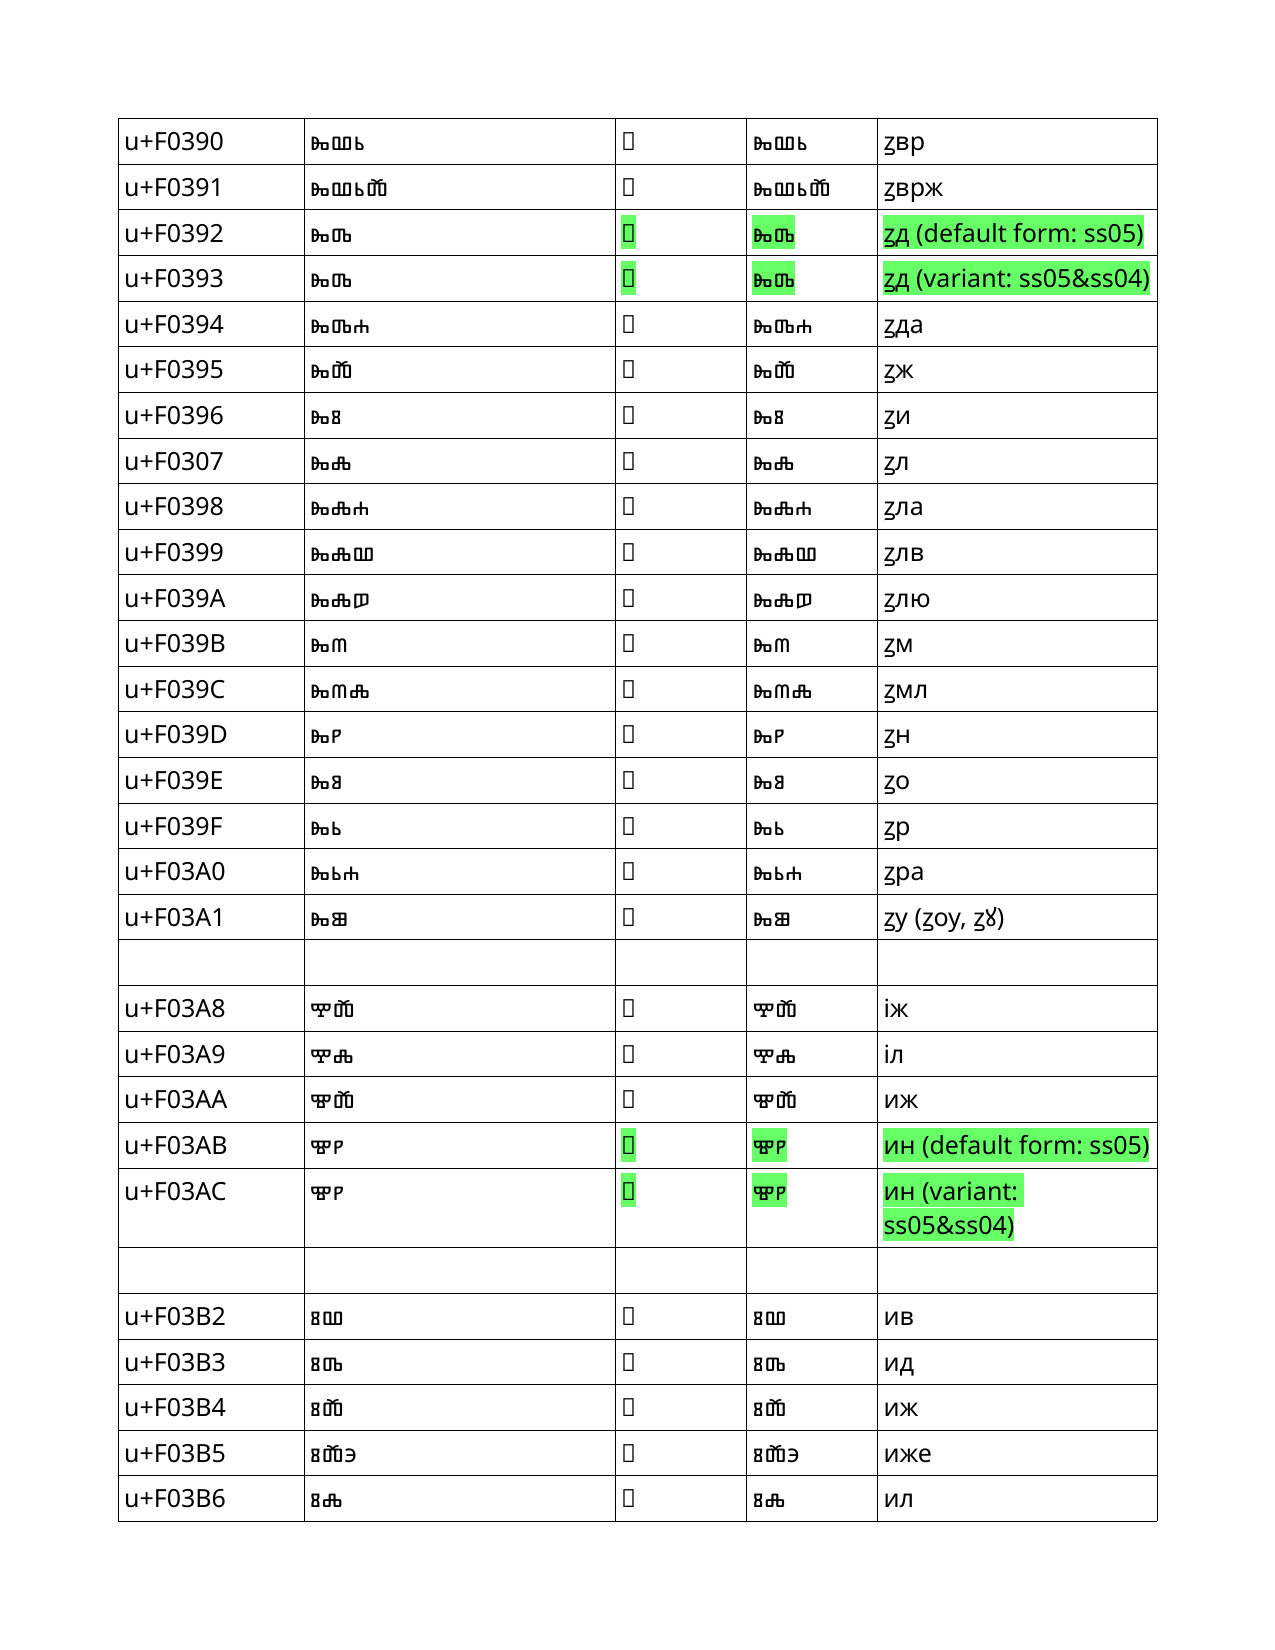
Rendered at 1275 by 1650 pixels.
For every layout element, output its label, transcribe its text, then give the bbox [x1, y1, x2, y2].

table_cell 󰎜 [616, 667, 746, 711]
table_cell [119, 940, 304, 985]
table_cell 󰎓 [616, 256, 746, 301]
table_cell 󰎡 [616, 895, 746, 939]
table_cell ꙁу (ꙁѹ, ꙁꙋ) [878, 895, 1157, 939]
table_cell 󰎵 [616, 1431, 746, 1475]
table_cell ꙁл [878, 439, 1157, 483]
table_cell u+F03B2 [119, 1294, 304, 1338]
table_cell ⰺⱀ [305, 1123, 615, 1167]
table_cell ⰸⰴ [305, 210, 615, 255]
table_cell u+F03B6 [119, 1476, 304, 1521]
table_cell иже [878, 1431, 1157, 1475]
table_cell [616, 940, 746, 985]
table_cell ⰻⰶ [305, 1385, 615, 1430]
table_cell 󰎪 [616, 1077, 746, 1122]
table_cell 󰎔 [616, 302, 746, 346]
table_cell ⰸⰿ [305, 621, 615, 666]
table_cell ⰻⰾ [305, 1476, 615, 1521]
table_cell ⰸⱀ [305, 712, 615, 757]
table_cell u+F039A [119, 575, 304, 620]
table_cell u+F03A1 [119, 895, 304, 939]
table_cell ⰸⰴ [305, 256, 615, 301]
table_cell ꙁлв [878, 530, 1157, 574]
table_cell ⰸⰲⱃⰶ [747, 165, 877, 209]
table_cell ⰹⰶ [305, 986, 615, 1031]
table_cell ꙁлю [878, 575, 1157, 620]
table_cell 󰎗 [616, 439, 746, 483]
table_cell 󰎫 [616, 1123, 746, 1167]
table_cell [305, 1248, 615, 1293]
table_cell ꙁд (default form: ss05) [878, 210, 1157, 255]
table_cell 󰎠 [616, 849, 746, 894]
table_cell [747, 940, 877, 985]
table_cell ⰸⰿ [747, 621, 877, 666]
table_cell [305, 940, 615, 985]
table_cell u+F03AB [119, 1123, 304, 1167]
table_cell ꙁн [878, 712, 1157, 757]
table_cell u+F0399 [119, 530, 304, 574]
table_cell ⰸⰿⰾ [747, 667, 877, 711]
table_cell u+F039E [119, 758, 304, 802]
table_cell ⰻⰶⰵ [305, 1431, 615, 1475]
table_cell u+F03A8 [119, 986, 304, 1031]
table_cell u+F03AC [119, 1169, 304, 1247]
table_cell ꙁла [878, 484, 1157, 529]
table_cell u+F03A0 [119, 849, 304, 894]
table_cell ⰸⰲⱃ [747, 119, 877, 164]
table_cell ⰸⰾⰲ [305, 530, 615, 574]
table_cell 󰎲 [616, 1294, 746, 1338]
table_cell ⰸⰾⱓ [747, 575, 877, 620]
table_cell ⰸⱁ [747, 758, 877, 802]
table_cell ⰸⰶ [747, 347, 877, 392]
table_cell ид [878, 1340, 1157, 1384]
table_cell u+F0396 [119, 393, 304, 437]
table_cell [747, 1248, 877, 1293]
table_cell ⰸⱃ [747, 804, 877, 848]
table_cell 󰎖 [616, 393, 746, 437]
table_cell 󰎳 [616, 1340, 746, 1384]
table_cell ⰹⰾ [747, 1032, 877, 1076]
table_cell ⰸⱃⰰ [747, 849, 877, 894]
table_cell 󰎶 [616, 1476, 746, 1521]
table_cell u+F03B4 [119, 1385, 304, 1430]
table_cell u+F0395 [119, 347, 304, 392]
table_cell 󰎐 [616, 119, 746, 164]
table_cell u+F0393 [119, 256, 304, 301]
table_cell u+F0390 [119, 119, 304, 164]
table_cell иж [878, 1385, 1157, 1430]
table_cell ⰹⰶ [747, 986, 877, 1031]
table_cell ив [878, 1294, 1157, 1338]
table_cell ⰸⰾⰲ [747, 530, 877, 574]
table_cell [616, 1248, 746, 1293]
table_cell u+F03B3 [119, 1340, 304, 1384]
table_cell ⰸⰾⰰ [305, 484, 615, 529]
table_cell ⰺⱀ [747, 1123, 877, 1167]
table_cell 󰎕 [616, 347, 746, 392]
table_cell ꙁврж [878, 165, 1157, 209]
table_cell ⰸⰴⰰ [305, 302, 615, 346]
table_cell ⰸⱀ [747, 712, 877, 757]
table_cell ин (variant: ss05&ss04) [878, 1169, 1157, 1247]
table_cell 󰎛 [616, 621, 746, 666]
table_cell ꙁра [878, 849, 1157, 894]
table_cell u+F03A9 [119, 1032, 304, 1076]
table_cell ⰸⱃⰰ [305, 849, 615, 894]
table_cell ⰸⰻ [305, 393, 615, 437]
table_cell 󰎴 [616, 1385, 746, 1430]
table_cell [878, 1248, 1157, 1293]
table_cell u+F03AA [119, 1077, 304, 1122]
table_cell 󰎒 [616, 210, 746, 255]
table_cell ꙁо [878, 758, 1157, 802]
table_cell u+F0391 [119, 165, 304, 209]
table_cell ꙁи [878, 393, 1157, 437]
table_cell ⰸⰲⱃⰶ [305, 165, 615, 209]
table_cell ⰻⰶⰵ [747, 1431, 877, 1475]
table_cell 󰎬 [616, 1169, 746, 1247]
table_cell u+F0398 [119, 484, 304, 529]
table_cell ꙁж [878, 347, 1157, 392]
table_cell ⰺⱀ [747, 1169, 877, 1247]
table_cell іж [878, 986, 1157, 1031]
table_cell u+F0392 [119, 210, 304, 255]
table_cell ⰸⰾ [747, 439, 877, 483]
table_cell 󰎘 [616, 484, 746, 529]
table_cell ин (default form: ss05) [878, 1123, 1157, 1167]
table_cell ⰸⱃ [305, 804, 615, 848]
table_cell ⰸⰾⱓ [305, 575, 615, 620]
table_cell 󰎚 [616, 575, 746, 620]
table_cell 󰎩 [616, 1032, 746, 1076]
table_cell ⰸⱆ [747, 895, 877, 939]
table_cell ил [878, 1476, 1157, 1521]
table_cell 󰎝 [616, 712, 746, 757]
table_cell ⰻⰴ [305, 1340, 615, 1384]
table_cell ⰹⰾ [305, 1032, 615, 1076]
table_cell [878, 940, 1157, 985]
table_cell ⰺⰶ [747, 1077, 877, 1122]
table_cell ⰸⰻ [747, 393, 877, 437]
table_cell ⰸⰴ [747, 256, 877, 301]
table_cell ꙁм [878, 621, 1157, 666]
table_cell ⰺⱀ [305, 1169, 615, 1247]
table_cell u+F039D [119, 712, 304, 757]
table_cell ꙁвр [878, 119, 1157, 164]
table_cell ⰻⰲ [305, 1294, 615, 1338]
table_cell 󰎨 [616, 986, 746, 1031]
table_cell u+F039C [119, 667, 304, 711]
table_cell [119, 1248, 304, 1293]
table_cell ⰻⰲ [747, 1294, 877, 1338]
table_cell ⰸⰴⰰ [747, 302, 877, 346]
table_cell ꙁр [878, 804, 1157, 848]
table_cell ⰺⰶ [305, 1077, 615, 1122]
table_cell ⰸⱁ [305, 758, 615, 802]
table_cell ⰸⰶ [305, 347, 615, 392]
table_cell ⰸⱆ [305, 895, 615, 939]
table_cell ⰸⰿⰾ [305, 667, 615, 711]
table_cell иж [878, 1077, 1157, 1122]
table_cell ⰸⰲⱃ [305, 119, 615, 164]
table_cell u+F039B [119, 621, 304, 666]
table_cell ⰻⰶ [747, 1385, 877, 1430]
table_cell ⰻⰾ [747, 1476, 877, 1521]
table_cell ⰻⰴ [747, 1340, 877, 1384]
table_cell ⰸⰴ [747, 210, 877, 255]
table_cell ⰸⰾⰰ [747, 484, 877, 529]
table_cell ꙁд (variant: ss05&ss04) [878, 256, 1157, 301]
table_cell u+F03B5 [119, 1431, 304, 1475]
table_cell іл [878, 1032, 1157, 1076]
table_cell ꙁмл [878, 667, 1157, 711]
table_cell 󰎞 [616, 758, 746, 802]
table_cell 󰎙 [616, 530, 746, 574]
table_cell ⰸⰾ [305, 439, 615, 483]
table_cell ꙁда [878, 302, 1157, 346]
table_cell u+F039F [119, 804, 304, 848]
table_cell u+F0394 [119, 302, 304, 346]
table_cell u+F0307 [119, 439, 304, 483]
table_cell 󰎑 [616, 165, 746, 209]
table_cell 󰎟 [616, 804, 746, 848]
